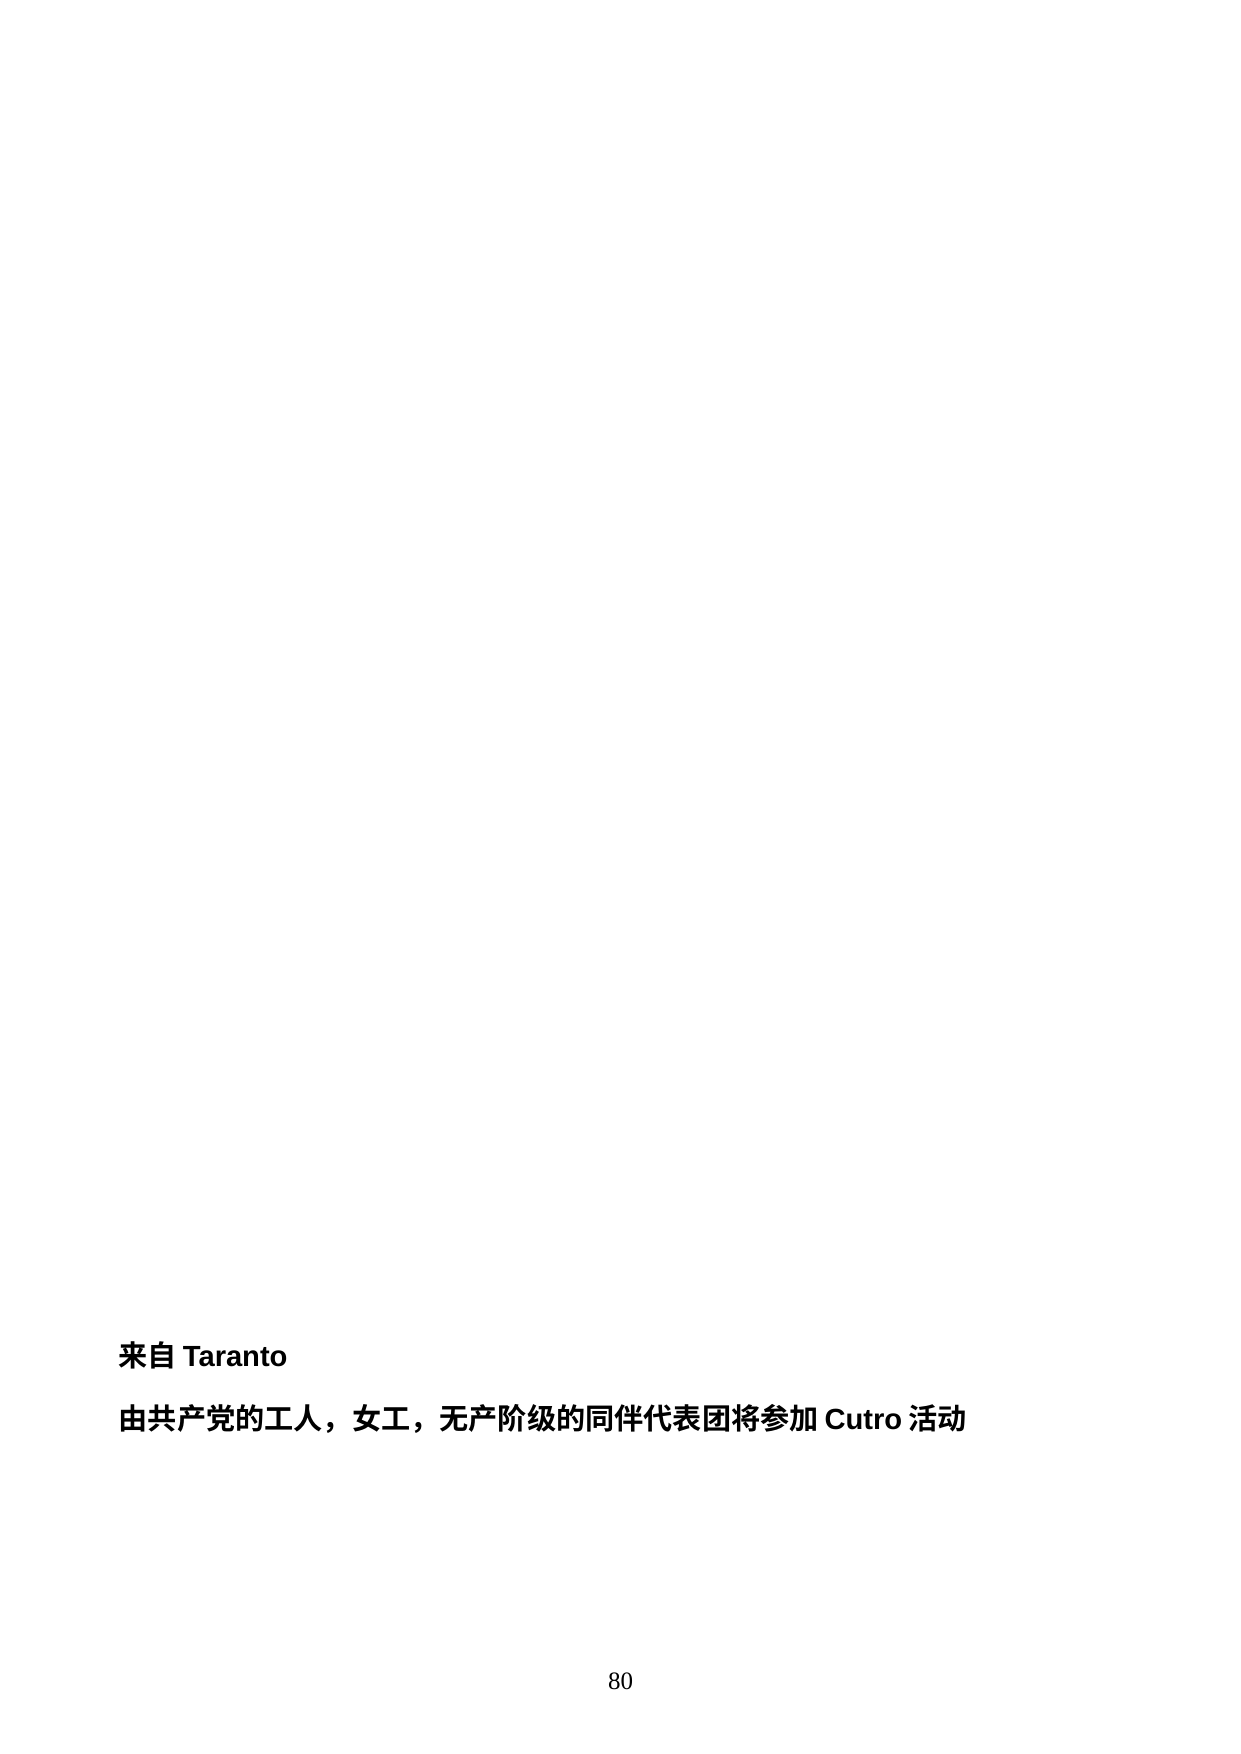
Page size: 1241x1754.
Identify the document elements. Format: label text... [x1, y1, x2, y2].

text 由共产党的工人，女工，无产阶级的同伴代表团将参加Cutro活动 [118, 1396, 1122, 1438]
text 来自Taranto [118, 118, 1122, 1375]
